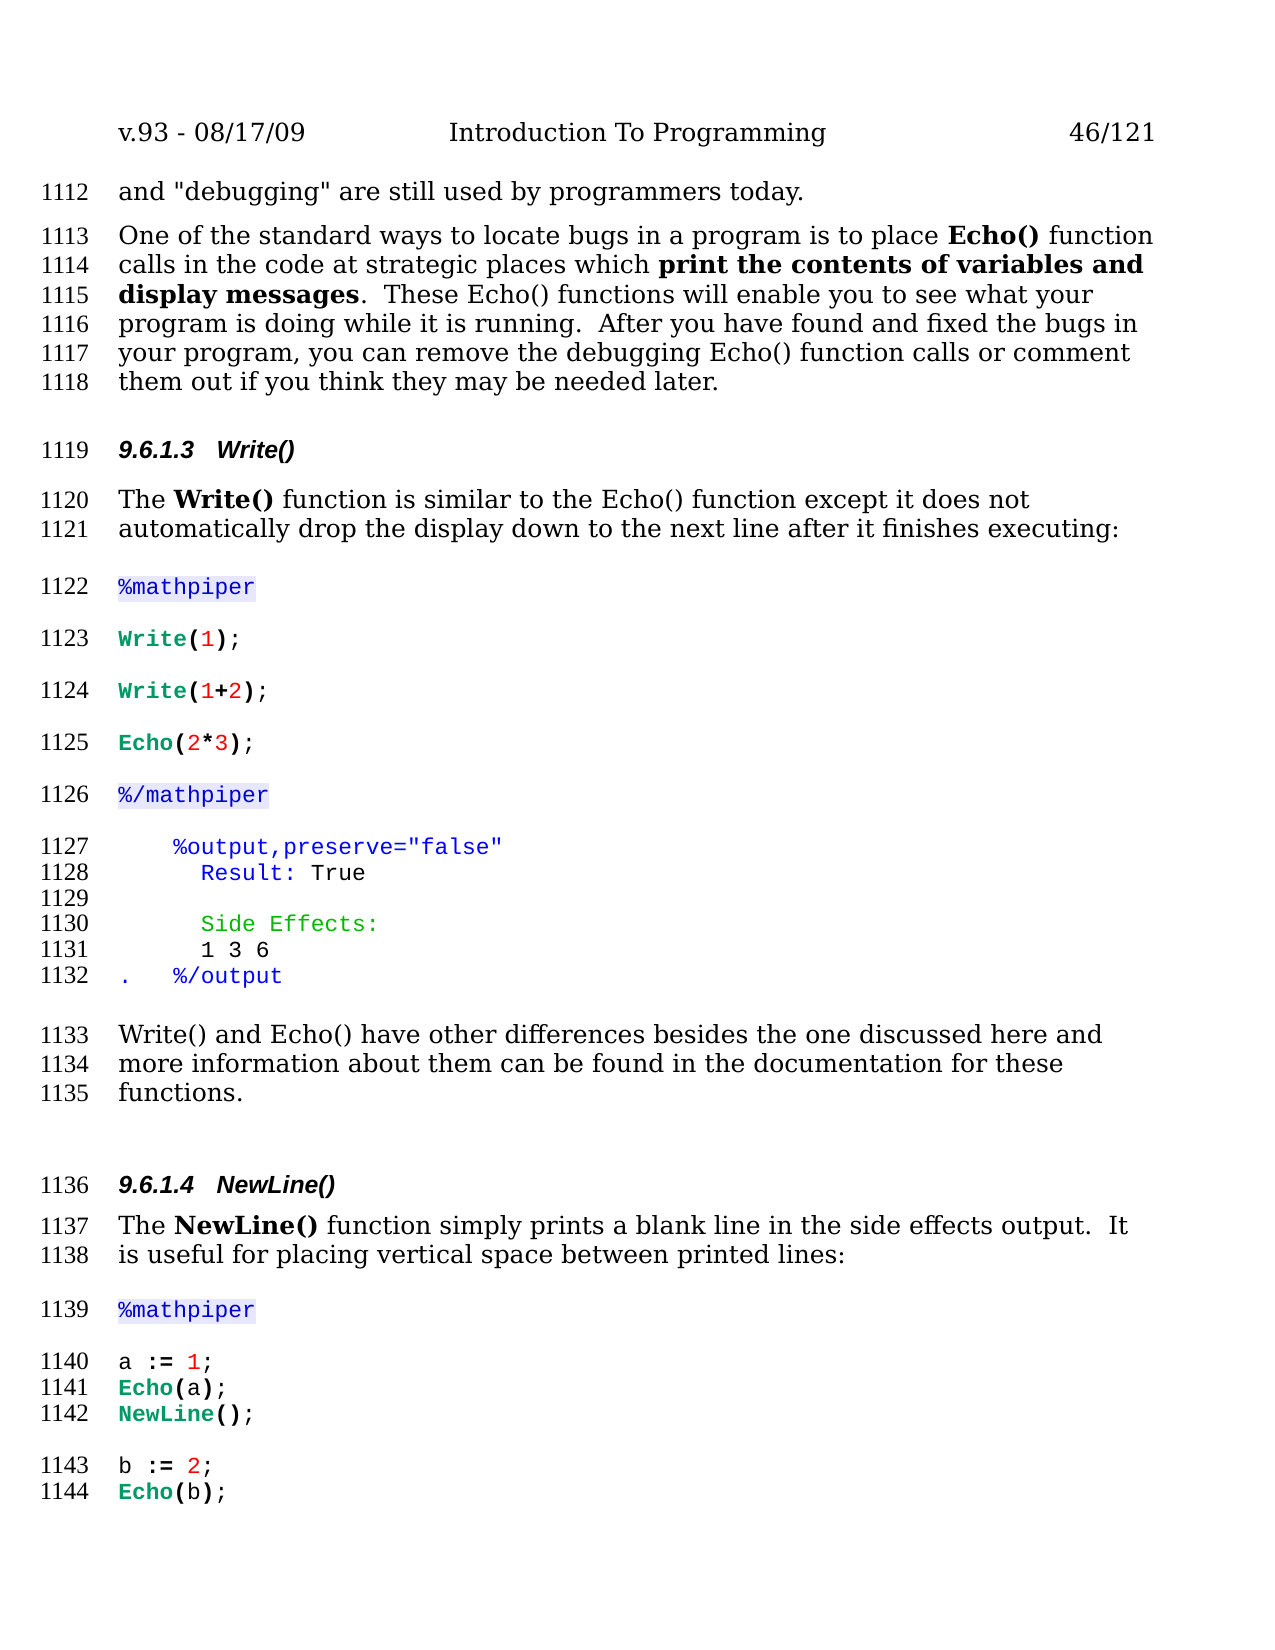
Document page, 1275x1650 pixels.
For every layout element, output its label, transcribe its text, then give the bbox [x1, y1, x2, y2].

text a := 1; [118, 1351, 1157, 1376]
subtitle Write() [118, 436, 1157, 464]
text Result: True [118, 861, 1157, 887]
text . %/output [118, 965, 1157, 991]
text NewLine(); [118, 1402, 1157, 1428]
text The Write() function is similar to the Echo() function except it does not automatically drop the display down to the next line after it finishes executing: [118, 485, 1157, 544]
text Echo(2*3); [118, 731, 1157, 757]
text %mathpiper [118, 576, 1157, 602]
text Echo(b); [118, 1480, 1157, 1506]
text The NewLine() function simply prints a blank line in the side effects output. It is useful for placing vertical space between printed lines: [118, 1211, 1157, 1269]
text Write(1+2); [118, 679, 1157, 705]
text Side Effects: [118, 913, 1157, 939]
text b := 2; [118, 1454, 1157, 1480]
text One of the standard ways to locate bugs in a program is to place Echo() function calls in the code at strategic places which print the contents of variables and display messages. These Echo() functions will enable you to see what your program is doing while it is running. After you have found and fixed the bugs in your program, you can remove the debugging Echo() function calls or comment them out if you think they may be needed later. [118, 221, 1157, 397]
text 1 3 6 [118, 939, 1157, 965]
text and "debugging" are still used by programmers today. [118, 177, 1157, 206]
text %/mathpiper [118, 783, 1157, 809]
text Echo(a); [118, 1376, 1157, 1402]
text Write(1); [118, 627, 1157, 653]
text %output,preserve="false" [118, 835, 1157, 861]
text Write() and Echo() have other differences besides the one discussed here and more information about them can be found in the documentation for these functions. [118, 1020, 1157, 1108]
text %mathpiper [118, 1299, 1157, 1324]
subtitle NewLine() [118, 1170, 1157, 1199]
